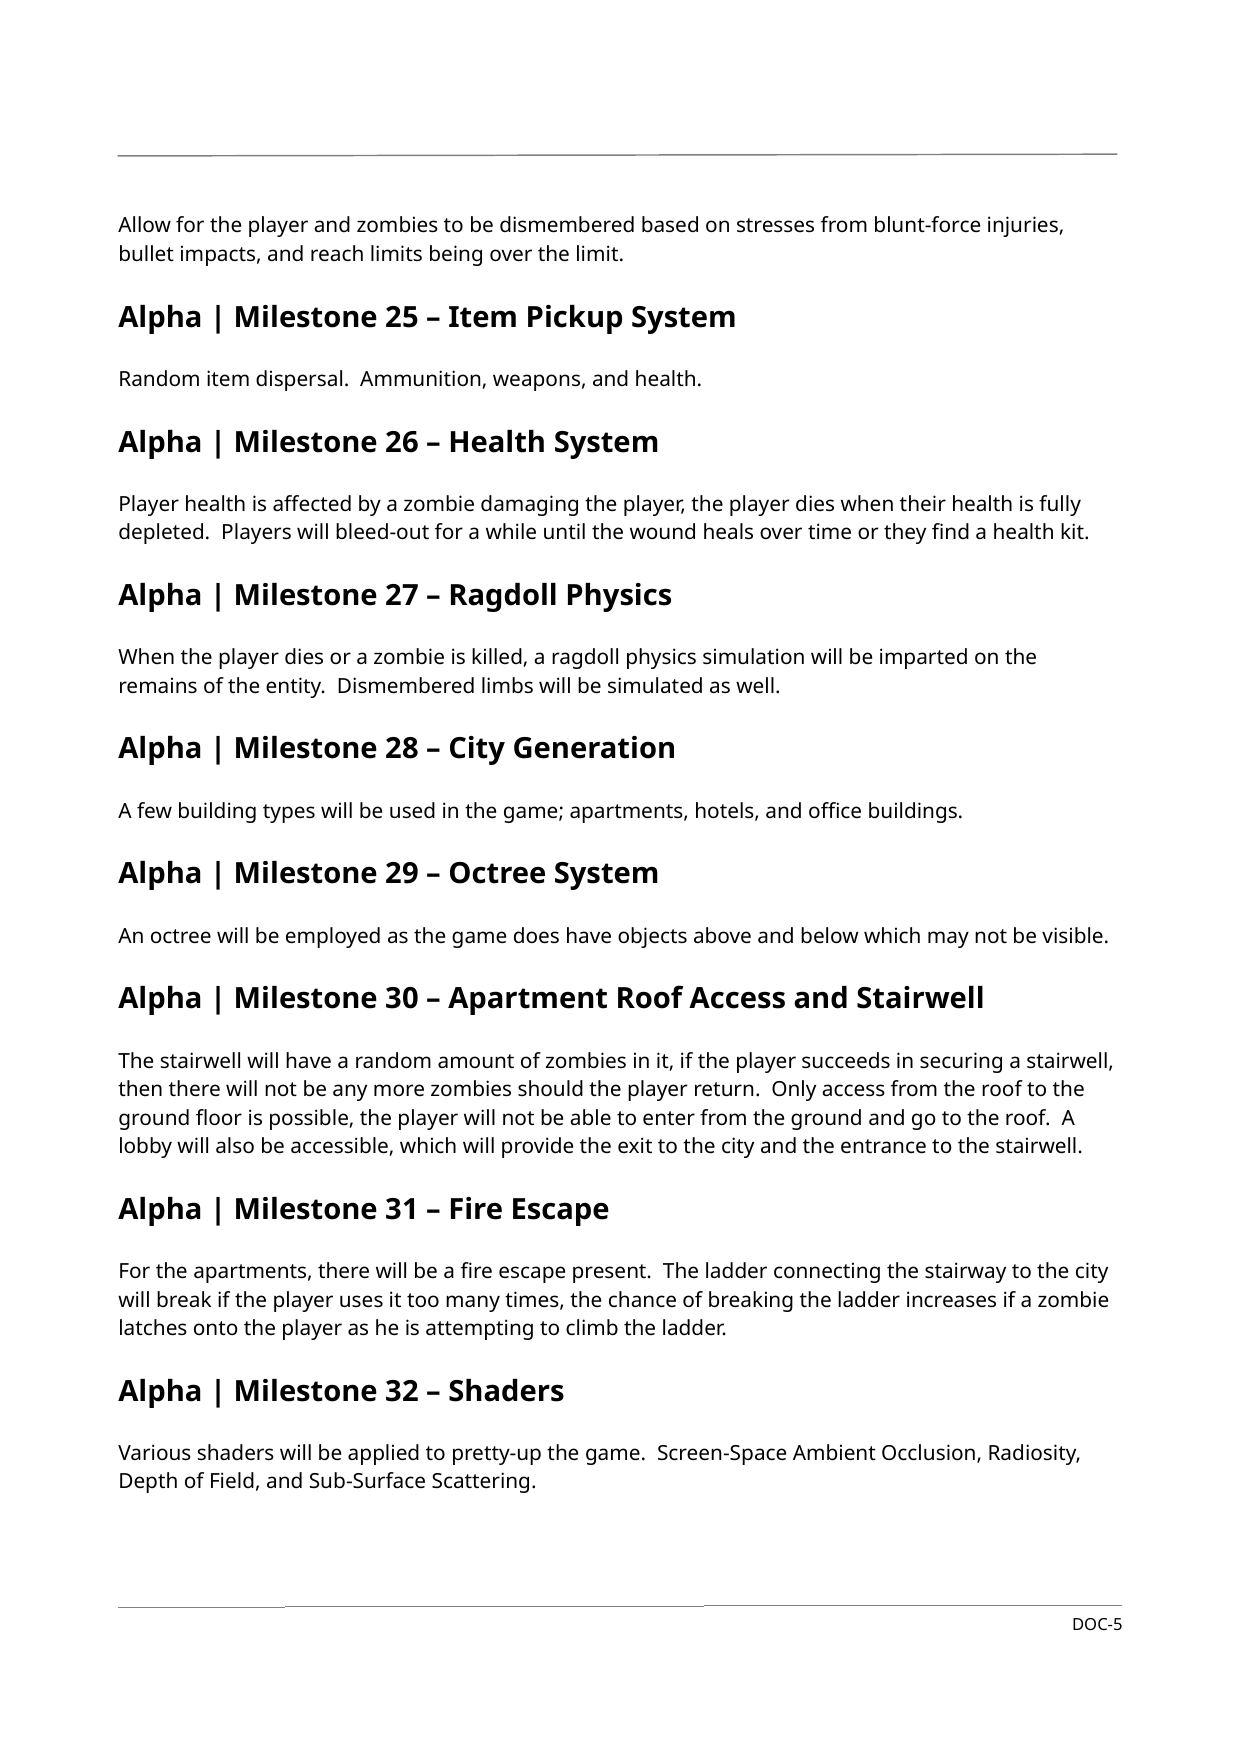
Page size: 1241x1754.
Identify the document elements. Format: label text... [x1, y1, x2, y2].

text For the apartments, there will be a fire escape present. The ladder connecting the stairway to the city will break if the player uses it too many times, the chance of breaking the ladder increases if a zombie latches onto the player as he is attempting to climb the ladder. [118, 1256, 1122, 1342]
text Player health is affected by a zombie damaging the player, the player dies when their health is fully depleted. Players will bleed-out for a while until the wound heals over time or they find a health kit. [118, 489, 1122, 546]
text Alpha | Milestone 29 – Octree System [118, 853, 1122, 892]
text Alpha | Milestone 30 – Apartment Roof Access and Stairwell [118, 978, 1122, 1017]
text Alpha | Milestone 28 – City Generation [118, 728, 1122, 767]
text Alpha | Milestone 32 – Shaders [118, 1370, 1122, 1410]
text The stairwell will have a random amount of zombies in it, if the player succeeds in securing a stairwell, then there will not be any more zombies should the player return. Only access from the roof to the ground floor is possible, the player will not be able to enter from the ground and go to the roof. A lobby will also be accessible, which will provide the exit to the city and the entrance to the stairwell. [118, 1046, 1122, 1160]
text When the player dies or a zombie is killed, a ragdoll physics simulation will be imparted on the remains of the entity. Dismembered limbs will be simulated as well. [118, 642, 1122, 699]
text Alpha | Milestone 31 – Fire Escape [118, 1188, 1122, 1228]
text Random item dispersal. Ammunition, weapons, and health. [118, 364, 1122, 392]
text Allow for the player and zombies to be dismembered based on stresses from blunt-force injuries, bullet impacts, and reach limits being over the limit. [118, 211, 1122, 267]
text A few building types will be used in the game; apartments, hotels, and office buildings. [118, 796, 1122, 824]
text Alpha | Milestone 26 – Health System [118, 421, 1122, 461]
text Alpha | Milestone 25 – Item Pickup System [118, 296, 1122, 336]
text An octree will be employed as the game does have objects above and below which may not be visible. [118, 921, 1122, 949]
text Various shaders will be applied to pretty-up the game. Screen-Space Ambient Occlusion, Radiosity, Depth of Field, and Sub-Surface Scattering. [118, 1438, 1122, 1495]
text Alpha | Milestone 27 – Ragdoll Physics [118, 574, 1122, 614]
